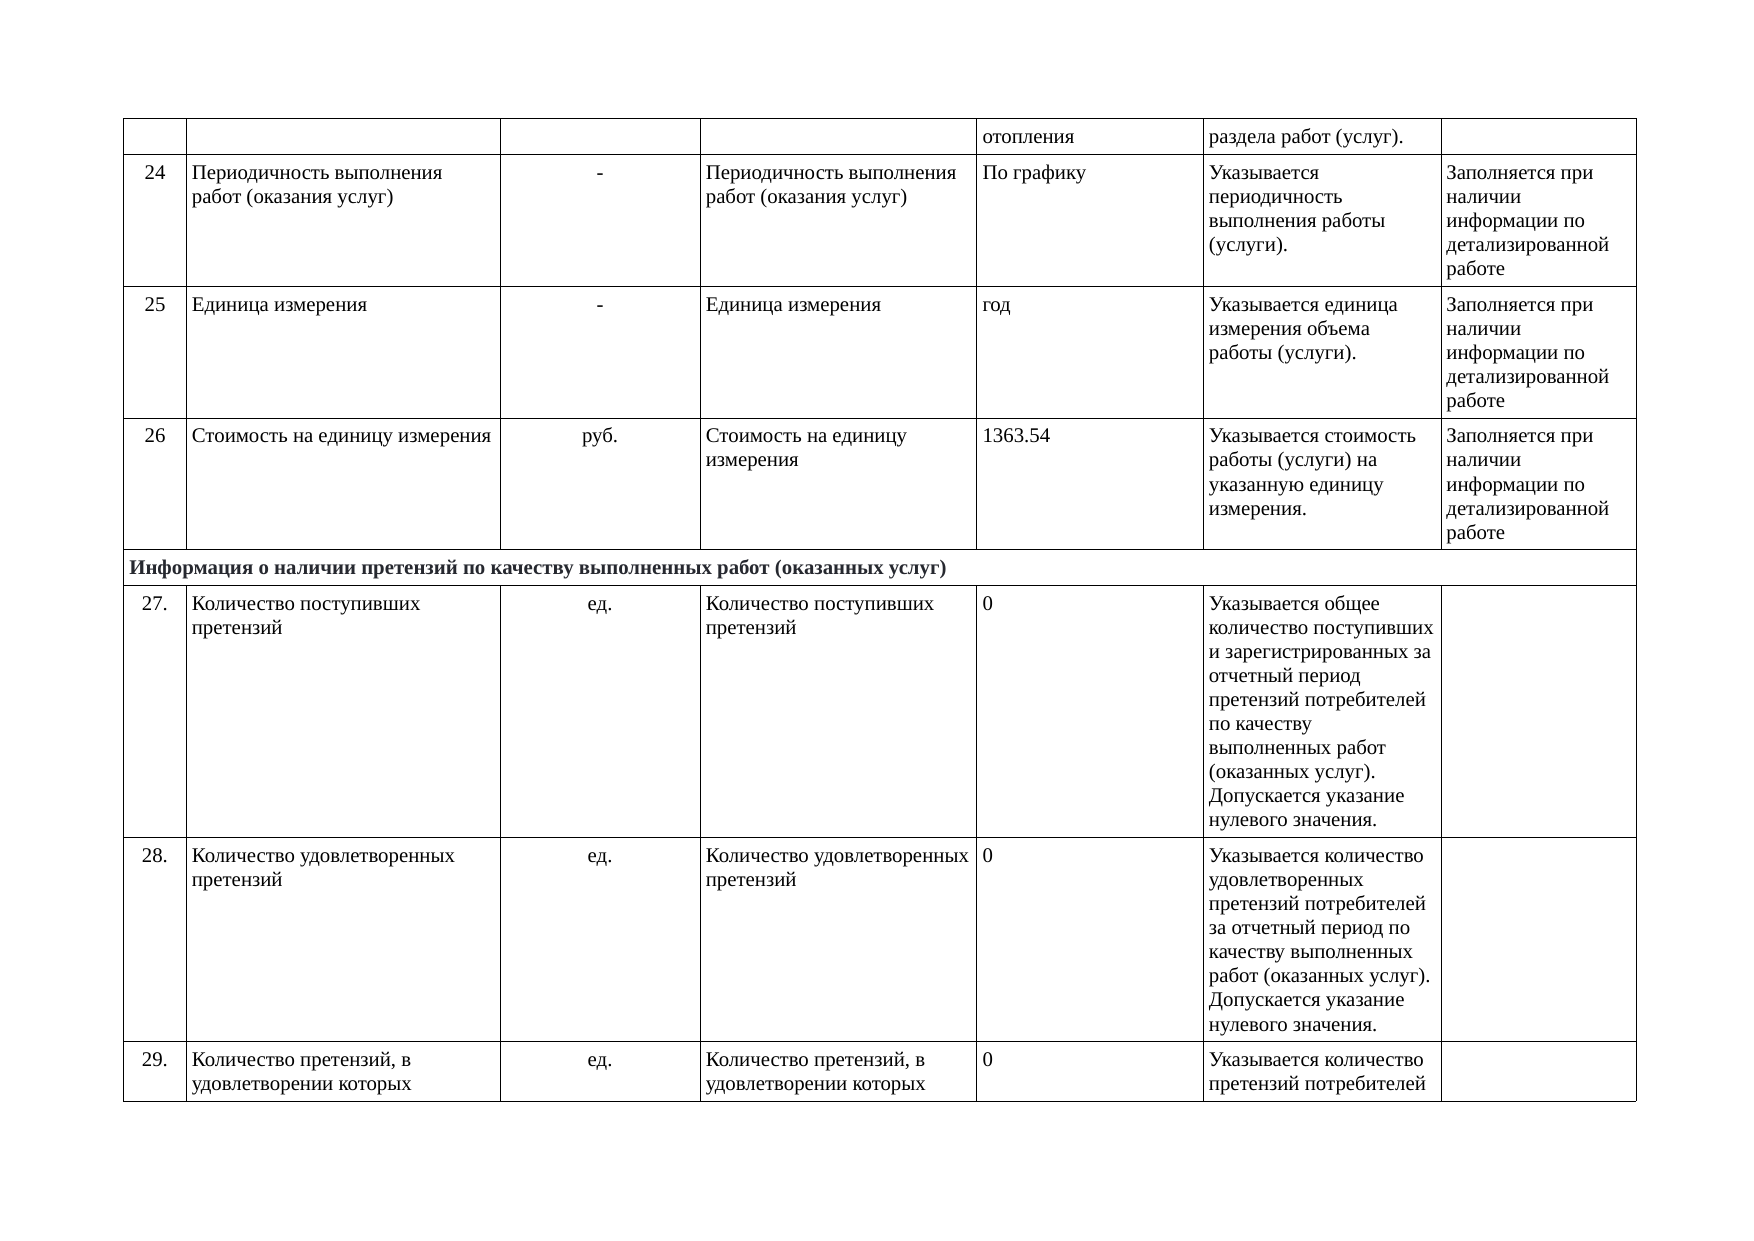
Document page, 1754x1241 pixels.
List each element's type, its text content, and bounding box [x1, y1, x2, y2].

table_cell 25 [124, 287, 186, 417]
table_cell [1442, 1042, 1636, 1101]
table_cell Стоимость на единицу измерения [701, 419, 976, 549]
table_cell [1442, 838, 1636, 1041]
table_cell [701, 119, 976, 154]
table_cell Количество поступивших претензий [701, 586, 976, 837]
table_cell Единица измерения [701, 287, 976, 417]
table_cell - [501, 287, 700, 417]
table_cell год [977, 287, 1203, 417]
table_cell ед. [501, 1042, 700, 1101]
table_cell Указывается единица измерения объема работы (услуги). [1204, 287, 1441, 417]
table_cell [187, 119, 500, 154]
table_cell Количество поступивших претензий [187, 586, 500, 837]
table_cell Заполняется при наличии информации по детализированной работе [1442, 155, 1636, 286]
table_cell 24 [124, 155, 186, 286]
table_cell 29. [124, 1042, 186, 1101]
table_cell [124, 119, 186, 154]
table_cell руб. [501, 419, 700, 549]
table_cell раздела работ (услуг). [1204, 119, 1441, 154]
table_cell 26 [124, 419, 186, 549]
table_cell Периодичность выполнения работ (оказания услуг) [187, 155, 500, 286]
table_cell Количество удовлетворенных претензий [701, 838, 976, 1041]
table_cell 0 [977, 1042, 1203, 1101]
table_cell отопления [977, 119, 1203, 154]
table_cell Периодичность выполнения работ (оказания услуг) [701, 155, 976, 286]
table_cell Информация о наличии претензий по качеству выполненных работ (оказанных услуг) [124, 550, 1636, 585]
table_cell Заполняется при наличии информации по детализированной работе [1442, 419, 1636, 549]
table_cell - [501, 155, 700, 286]
table_cell Указывается стоимость работы (услуги) на указанную единицу измерения. [1204, 419, 1441, 549]
table_cell 0 [977, 838, 1203, 1041]
table_cell ед. [501, 838, 700, 1041]
table_cell Заполняется при наличии информации по детализированной работе [1442, 287, 1636, 417]
table_cell 28. [124, 838, 186, 1041]
table_cell 1363,54 [977, 419, 1203, 549]
table_cell Единица измерения [187, 287, 500, 417]
table_cell Количество претензий, в удовлетворении которых [701, 1042, 976, 1101]
table_cell - [501, 119, 700, 154]
table_cell Указывается количество претензий потребителей [1204, 1042, 1441, 1101]
table_cell ед. [501, 586, 700, 837]
table_cell Указывается количество удовлетворенных претензий потребителей за отчетный период по качеству выполненных работ (оказанных услуг). Допускается указание нулевого значения. [1204, 838, 1441, 1041]
table_cell По графику [977, 155, 1203, 286]
table_cell Стоимость на единицу измерения [187, 419, 500, 549]
table_cell [1442, 586, 1636, 837]
table_cell [1442, 119, 1636, 154]
table_cell Количество удовлетворенных претензий [187, 838, 500, 1041]
table_cell Указывается общее количество поступивших и зарегистрированных за отчетный период претензий потребителей по качеству выполненных работ (оказанных услуг). Допускается указание нулевого значения. [1204, 586, 1441, 837]
table_cell Количество претензий, в удовлетворении которых [187, 1042, 500, 1101]
table_cell Указывается периодичность выполнения работы (услуги). [1204, 155, 1441, 286]
table_cell 27. [124, 586, 186, 837]
table_cell 0 [977, 586, 1203, 837]
